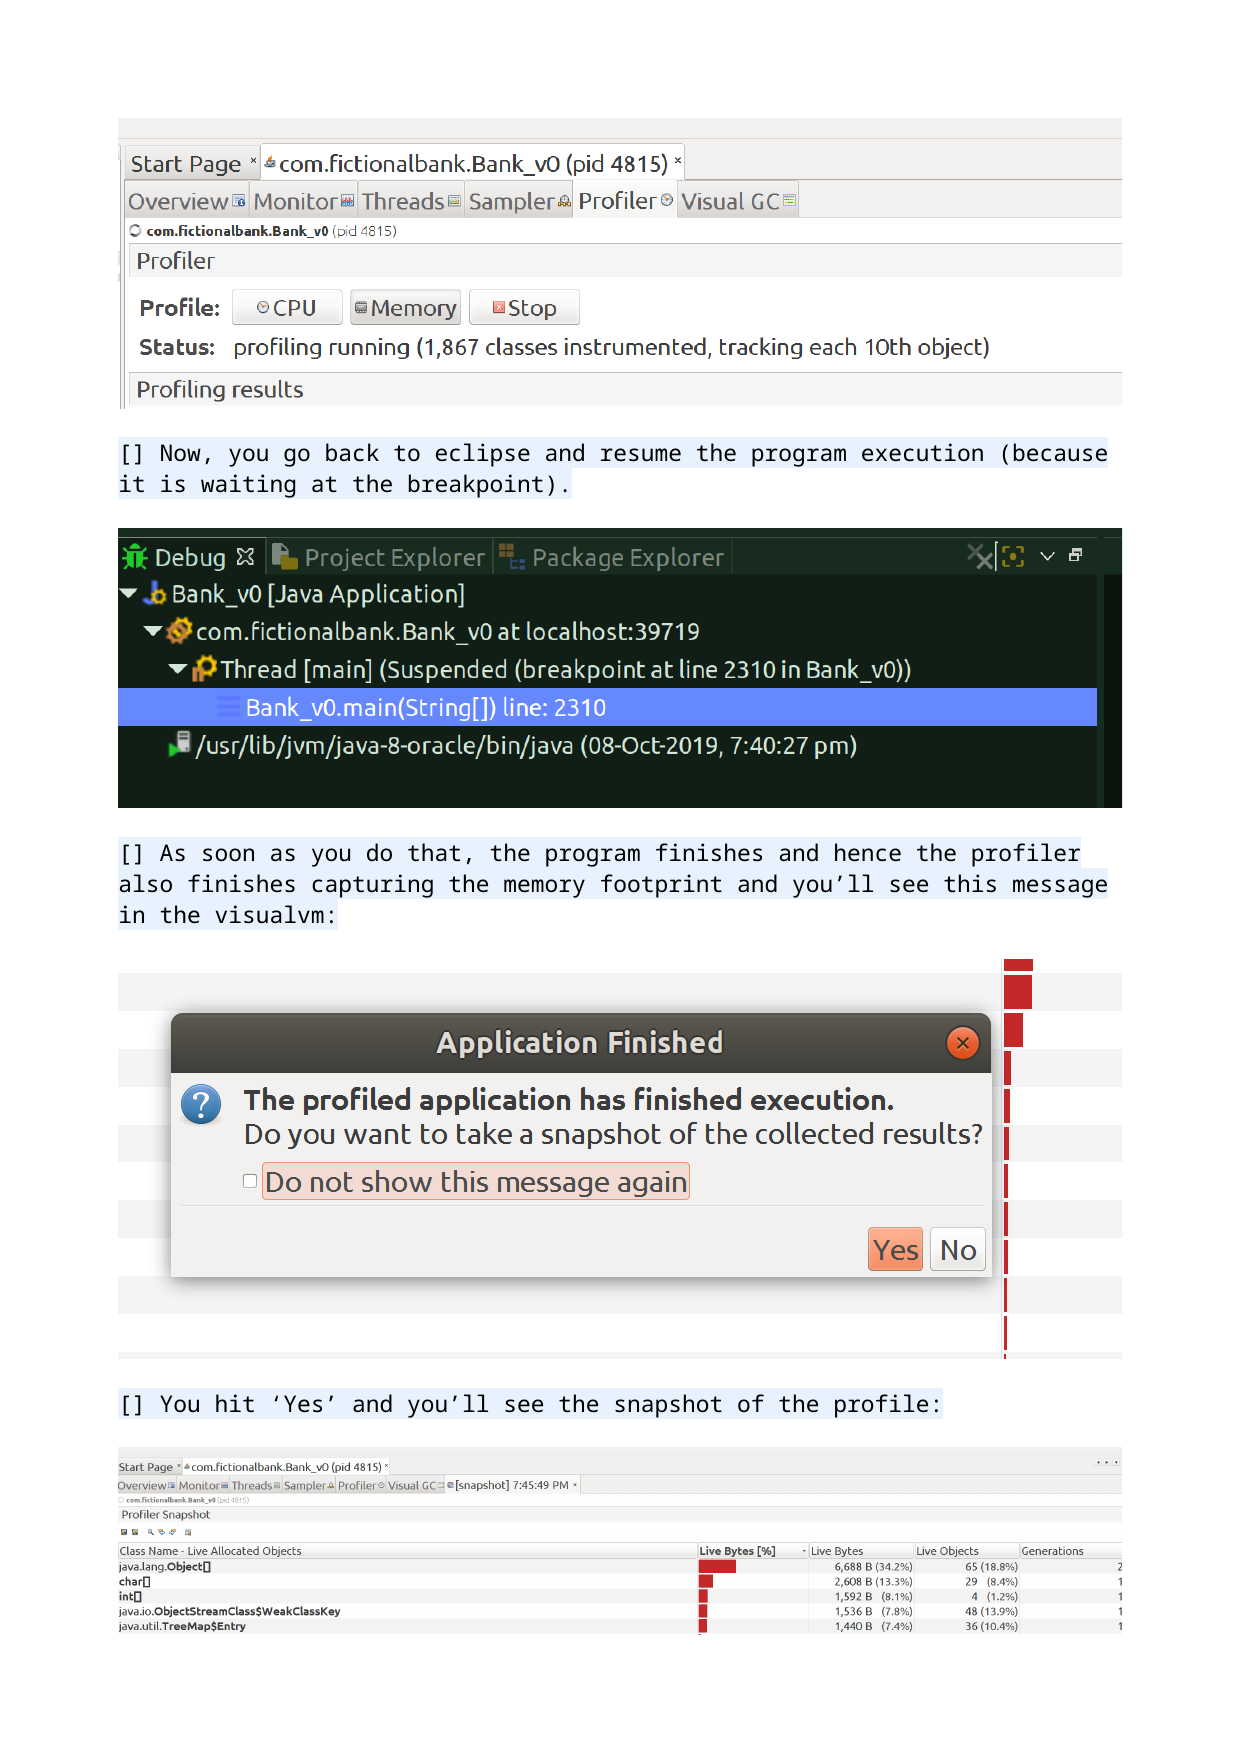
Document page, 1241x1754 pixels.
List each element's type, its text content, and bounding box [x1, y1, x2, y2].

text [] As soon as you do that, the program finishes and hence the profiler also finishes capturing the memory footprint and you’ll see this message in the visualvm: [118, 837, 1122, 930]
text [] You hit ‘Yes’ and you’ll see the snapshot of the profile: [118, 1387, 1122, 1419]
picture [118, 528, 1123, 808]
text [] Now, you go back to eclipse and resume the program execution (because it is waiting at the breakpoint). [118, 437, 1122, 499]
picture [118, 1447, 1123, 1635]
picture [118, 959, 1123, 1359]
picture [118, 118, 1123, 409]
